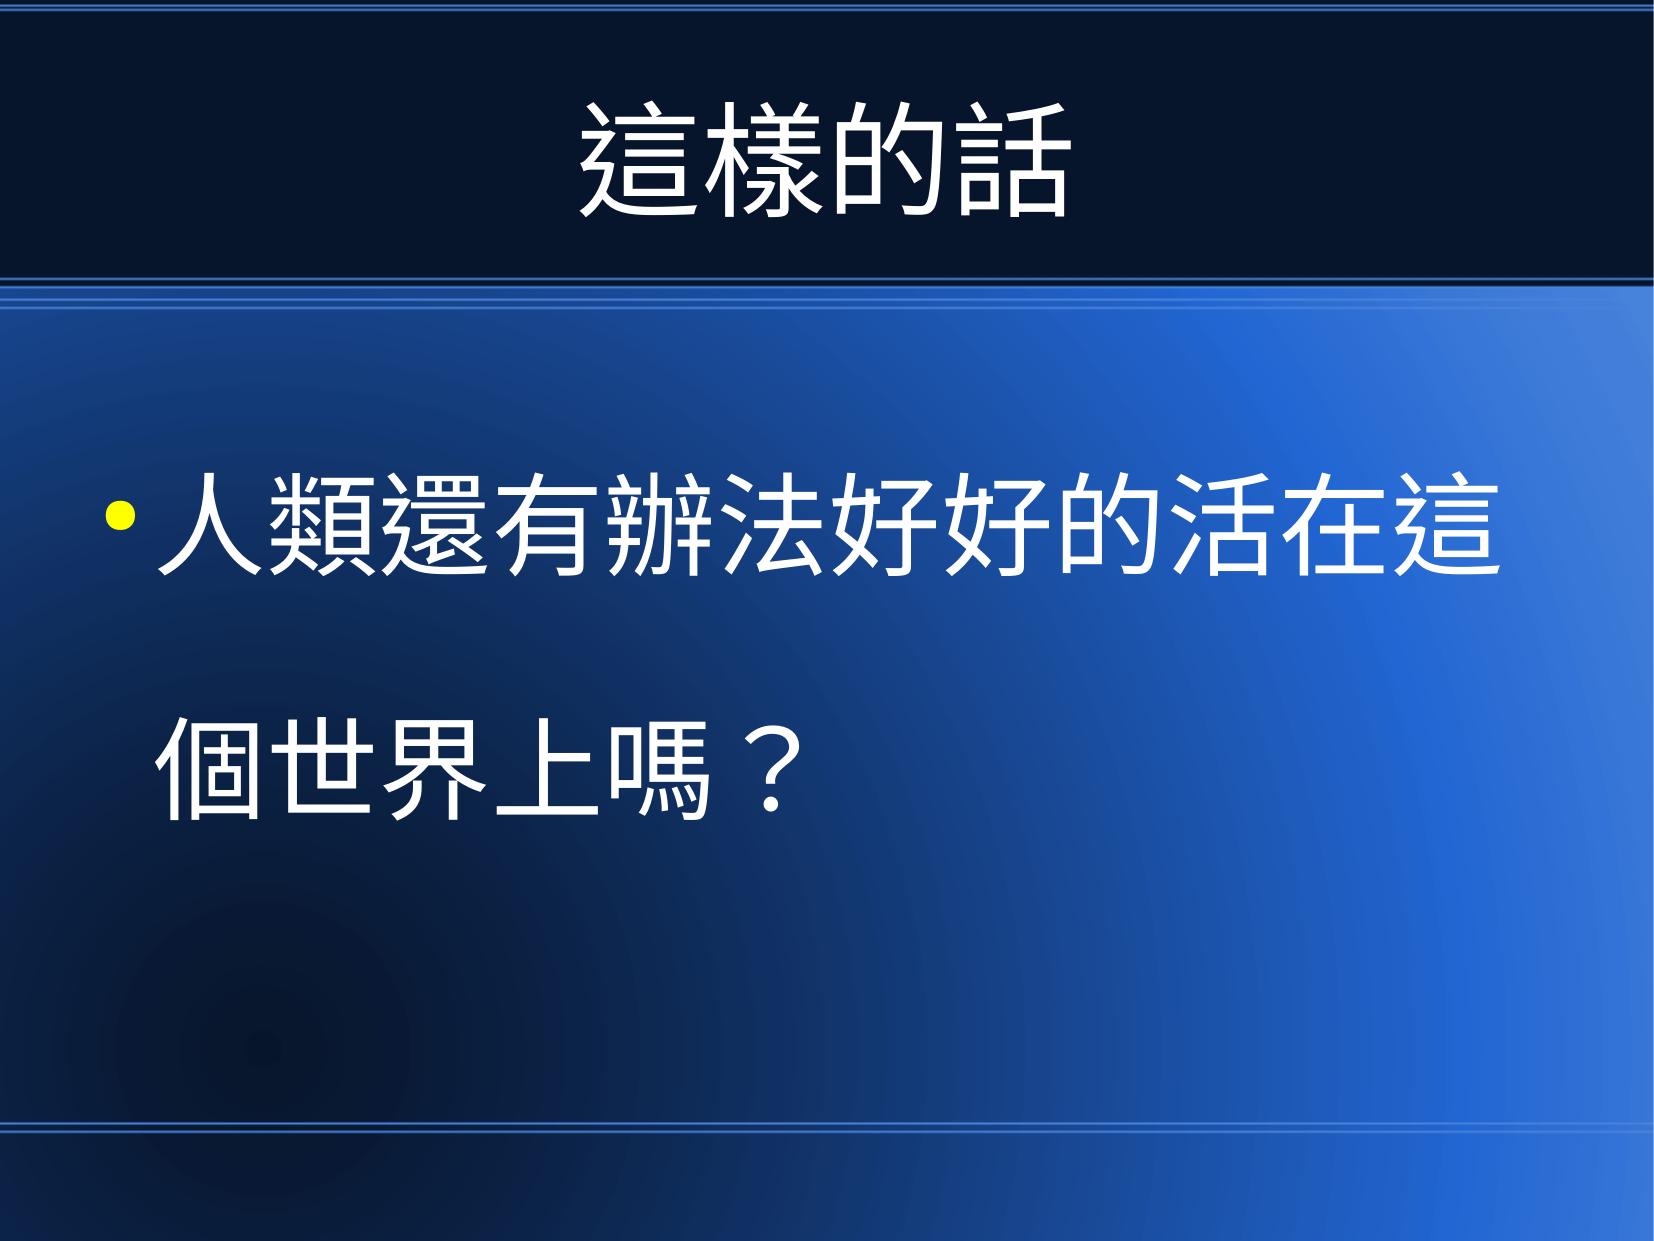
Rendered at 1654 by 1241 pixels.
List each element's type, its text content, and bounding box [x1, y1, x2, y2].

picture [0, 0, 1654, 1241]
title 這樣的話 [82, 49, 1571, 257]
list 人類還有辦法好好的活在這個世界上嗎？ [82, 355, 1571, 1241]
